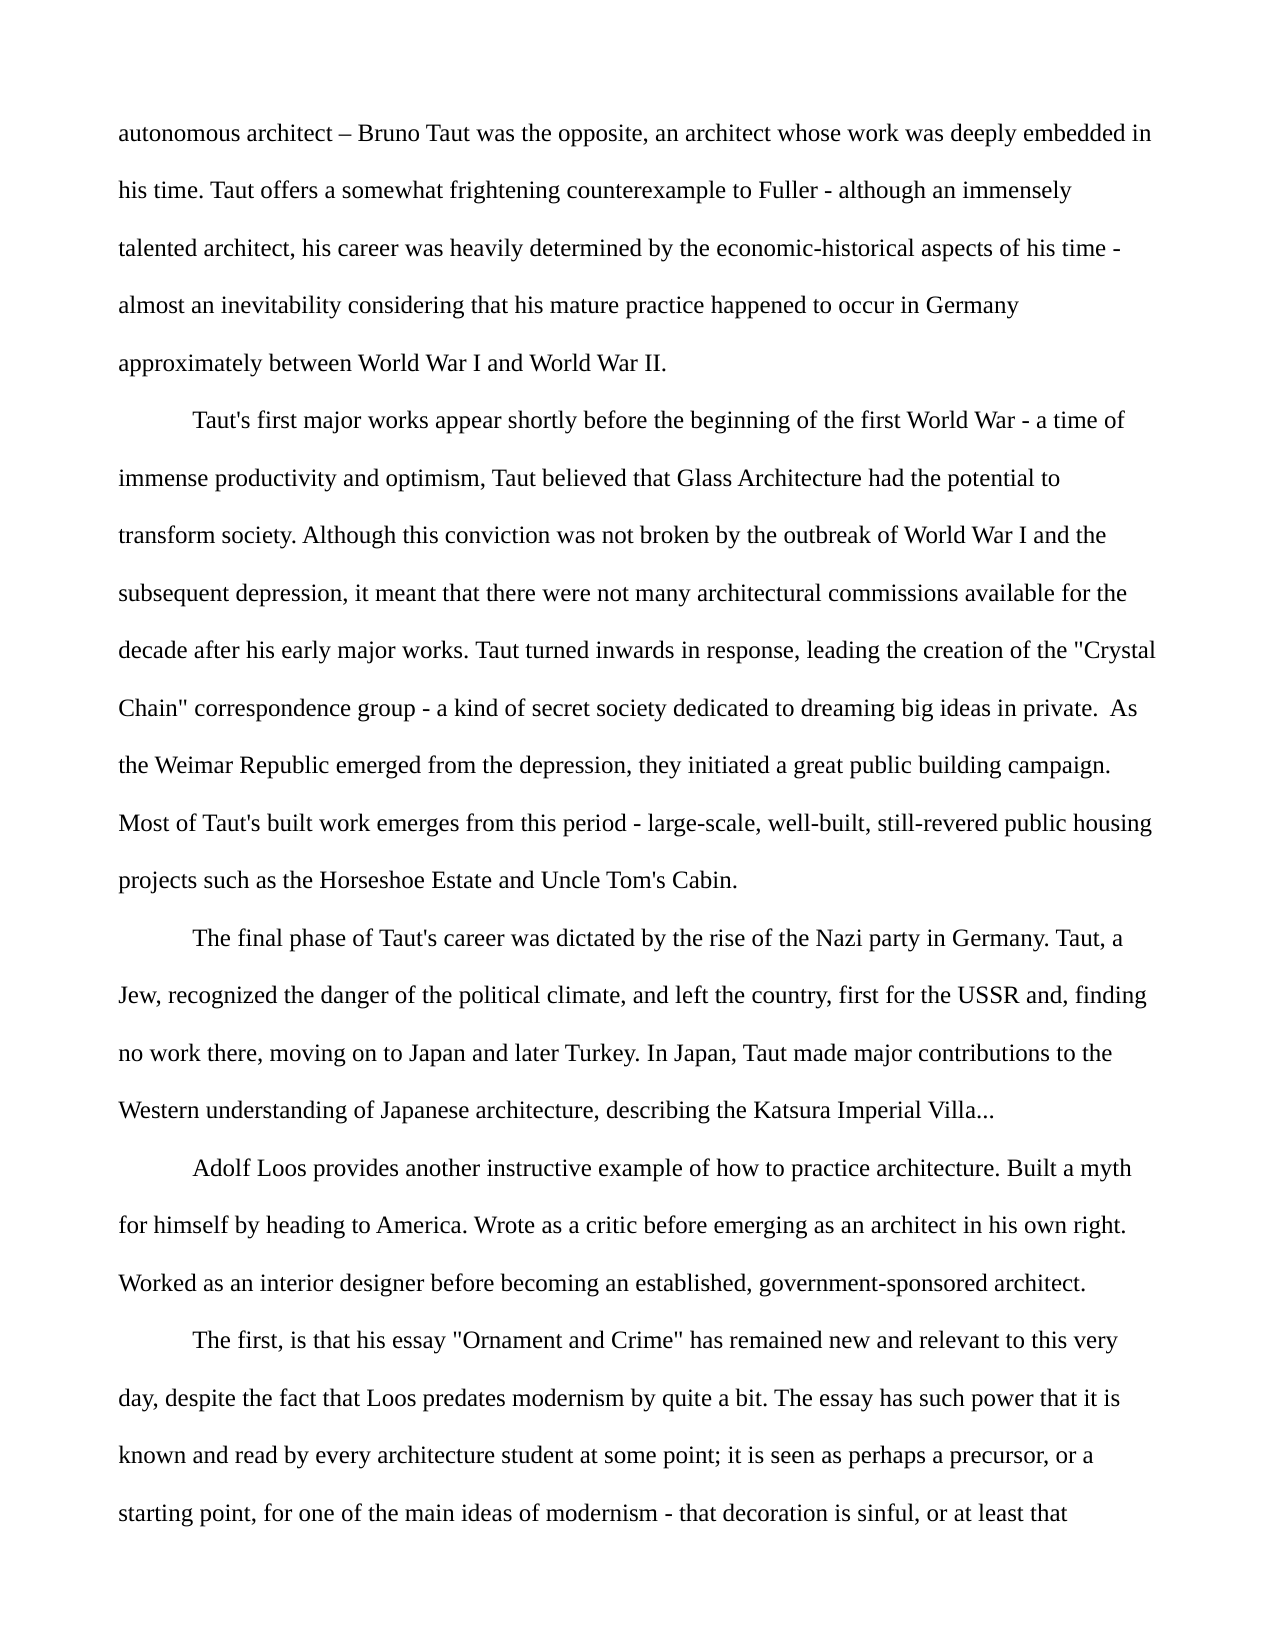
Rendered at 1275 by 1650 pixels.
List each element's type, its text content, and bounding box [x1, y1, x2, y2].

text Adolf Loos provides another instructive example of how to practice architecture. Built a myth for himself by heading to America. Wrote as a critic before emerging as an architect in his own right. Worked as an interior designer before becoming an established, government-sponsored architect. [118, 1153, 1157, 1297]
text autonomous architect – Bruno Taut was the opposite, an architect whose work was deeply embedded in his time. Taut offers a somewhat frightening counterexample to Fuller - although an immensely talented architect, his career was heavily determined by the economic-historical aspects of his time - almost an inevitability considering that his mature practice happened to occur in Germany approximately between World War I and World War II. [118, 118, 1157, 377]
text Taut's first major works appear shortly before the beginning of the first World War - a time of immense productivity and optimism, Taut believed that Glass Architecture had the potential to transform society. Although this conviction was not broken by the outbreak of World War I and the subsequent depression, it meant that there were not many architectural commissions available for the decade after his early major works. Taut turned inwards in response, leading the creation of the "Crystal Chain" correspondence group - a kind of secret society dedicated to dreaming big ideas in private. As the Weimar Republic emerged from the depression, they initiated a great public building campaign. Most of Taut's built work emerges from this period - large-scale, well-built, still-revered public housing projects such as the Horseshoe Estate and Uncle Tom's Cabin. [118, 406, 1157, 894]
text The first, is that his essay "Ornament and Crime" has remained new and relevant to this very day, despite the fact that Loos predates modernism by quite a bit. The essay has such power that it is known and read by every architecture student at some point; it is seen as perhaps a precursor, or a starting point, for one of the main ideas of modernism - that decoration is sinful, or at least that [118, 1326, 1157, 1527]
text The final phase of Taut's career was dictated by the rise of the Nazi party in Germany. Taut, a Jew, recognized the danger of the political climate, and left the country, first for the USSR and, finding no work there, moving on to Japan and later Turkey. In Japan, Taut made major contributions to the Western understanding of Japanese architecture, describing the Katsura Imperial Villa... [118, 923, 1157, 1124]
